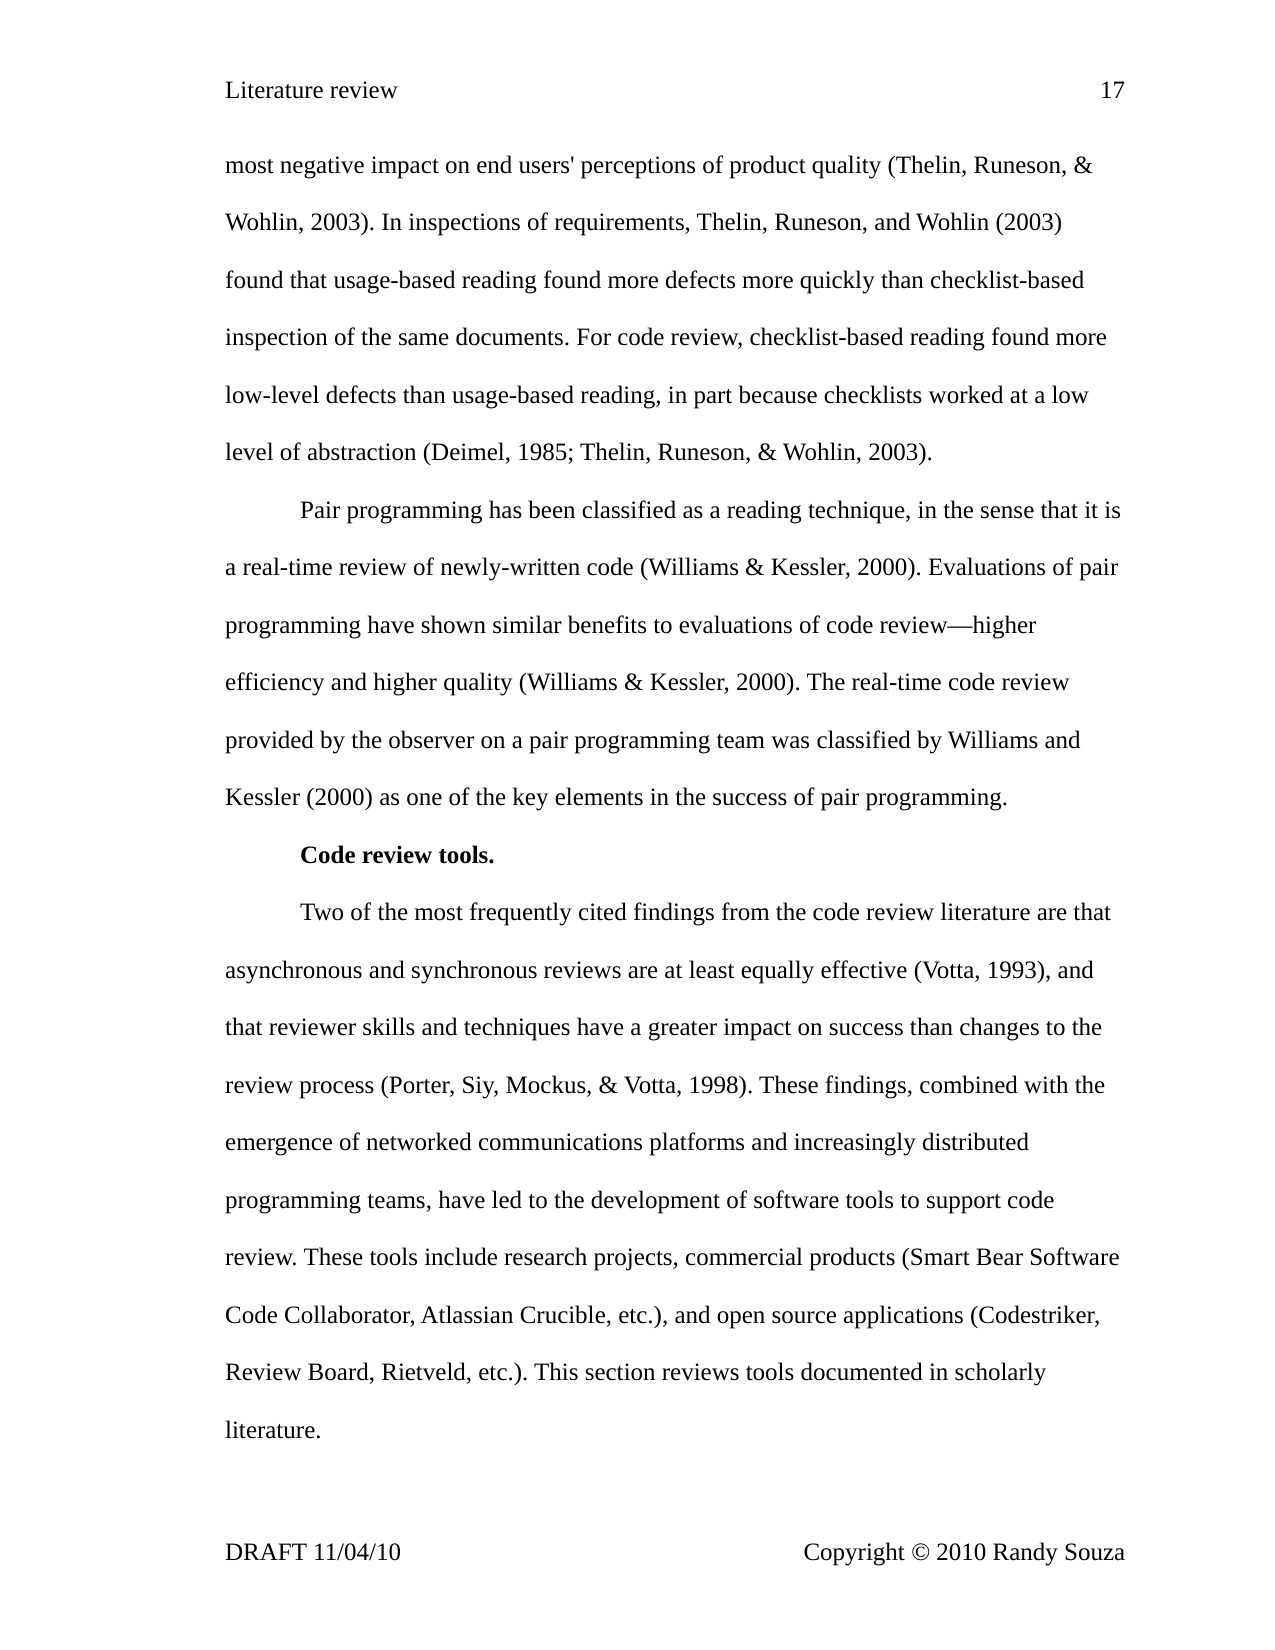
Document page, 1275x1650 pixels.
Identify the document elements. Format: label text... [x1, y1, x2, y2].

text Pair programming has been classified as a reading technique, in the sense that it is a real-time review of newly-written code (Williams & Kessler, 2000). Evaluations of pair programming have shown similar benefits to evaluations of code review—higher efficiency and higher quality (Williams & Kessler, 2000). The real-time code review provided by the observer on a pair programming team was classified by Williams and Kessler (2000) as one of the key elements in the success of pair programming. [225, 495, 1125, 811]
text Two of the most frequently cited findings from the code review literature are that asynchronous and synchronous reviews are at least equally effective (Votta, 1993), and that reviewer skills and techniques have a greater impact on success than changes to the review process (Porter, Siy, Mockus, & Votta, 1998). These findings, combined with the emergence of networked communications platforms and increasingly distributed programming teams, have led to the development of software tools to support code review. These tools include research projects, commercial products (Smart Bear Software Code Collaborator, Atlassian Crucible, etc.), and open source applications (Codestriker, Review Board, Rietveld, etc.). This section reviews tools documented in scholarly literature. [225, 897, 1125, 1444]
subtitle Code review tools. [300, 840, 1125, 869]
text most negative impact on end users' perceptions of product quality (Thelin, Runeson, & Wohlin, 2003). In inspections of requirements, Thelin, Runeson, and Wohlin (2003) found that usage-based reading found more defects more quickly than checklist-based inspection of the same documents. For code review, checklist-based reading found more low-level defects than usage-based reading, in part because checklists worked at a low level of abstraction (Deimel, 1985; Thelin, Runeson, & Wohlin, 2003). [225, 150, 1125, 466]
